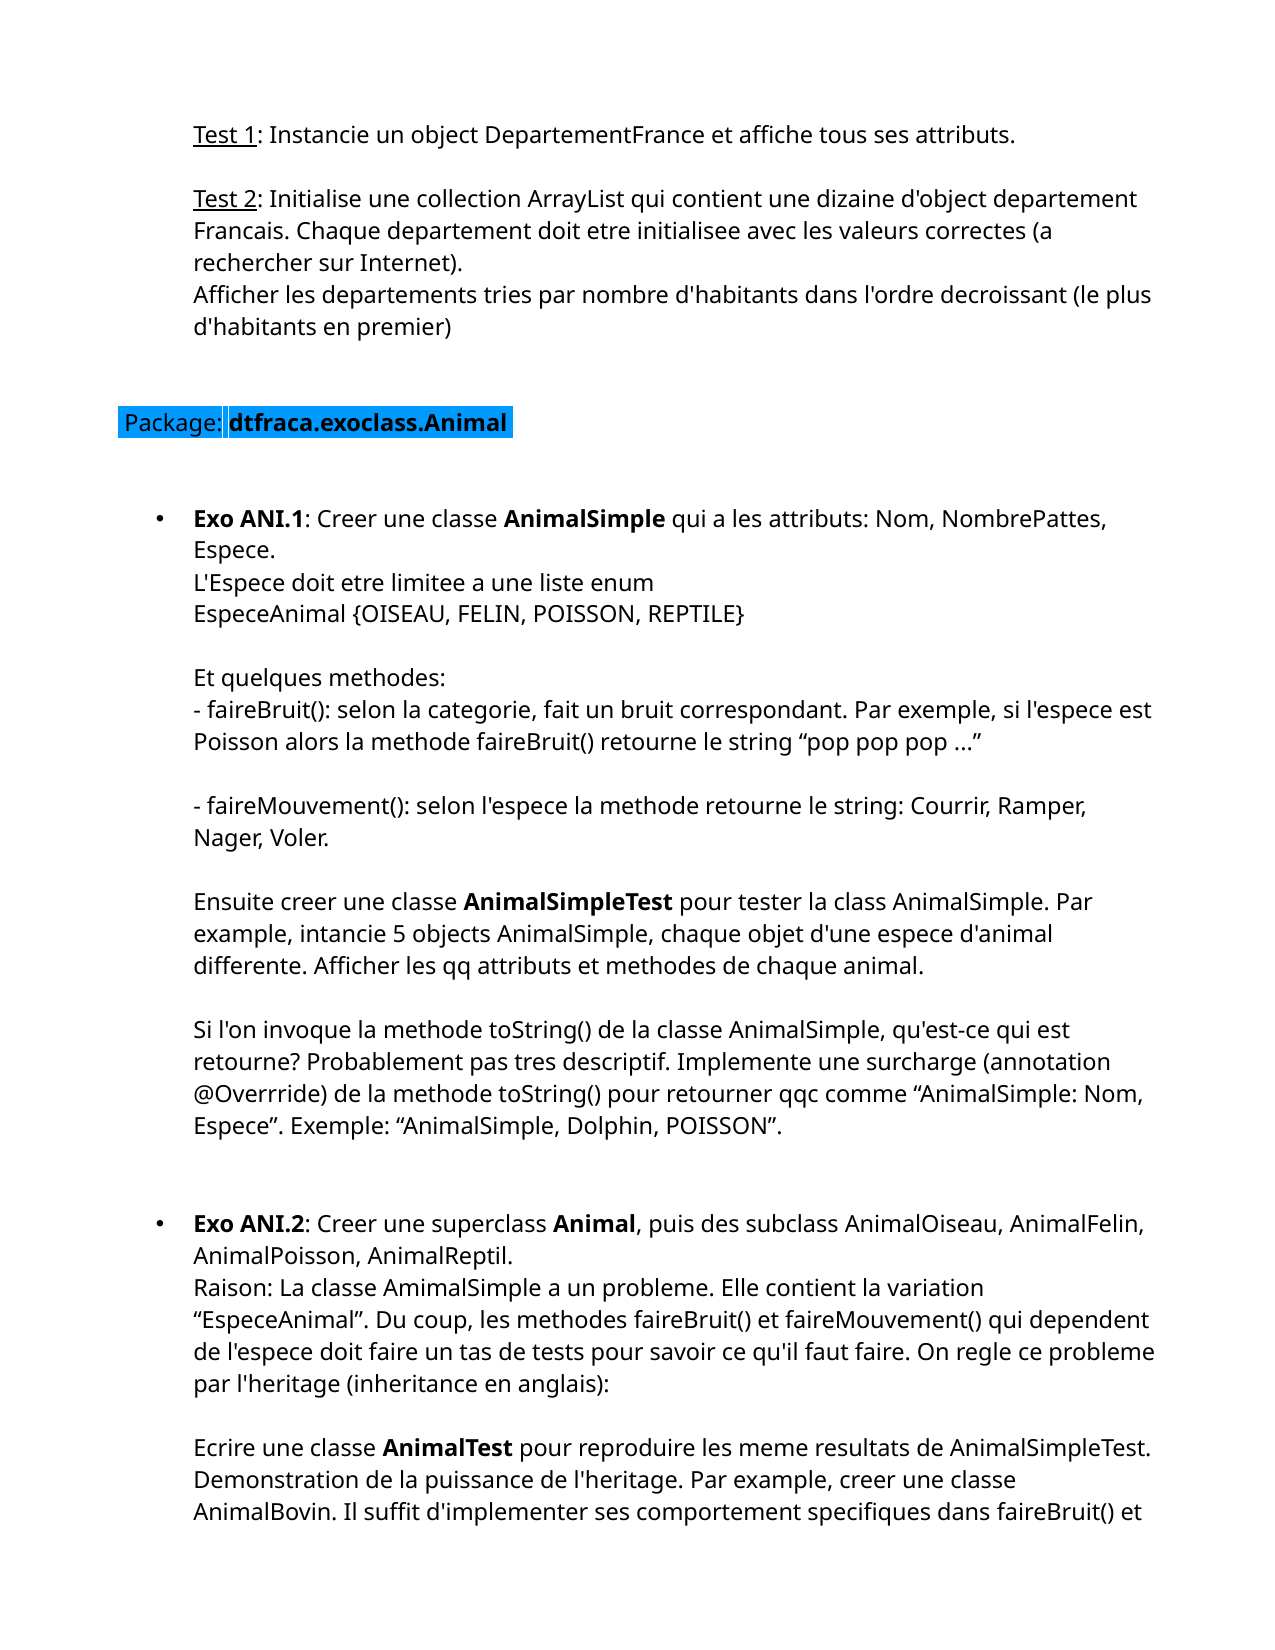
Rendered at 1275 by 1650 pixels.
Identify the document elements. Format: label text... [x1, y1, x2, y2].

list Test 1: Instancie un object DepartementFrance et affiche tous ses attributs. Test 2: Initialise une collection ArrayList qui contient une dizaine d'object departement Francais. Chaque departement doit etre initialisee avec les valeurs correctes (a rechercher sur Internet). Afficher les departements tries par nombre d'habitants dans l'ordre decroissant (le plus d'habitants en premier) [156, 118, 1157, 342]
list Exo ANI.2: Creer une superclass Animal, puis des subclass AnimalOiseau, AnimalFelin, AnimalPoisson, AnimalReptil. Raison: La classe AmimalSimple a un probleme. Elle contient la variation “EspeceAnimal”. Du coup, les methodes faireBruit() et faireMouvement() qui dependent de l'espece doit faire un tas de tests pour savoir ce qu'il faut faire. On regle ce probleme par l'heritage (inheritance en anglais): Ecrire une classe AnimalTest pour reproduire les meme resultats de AnimalSimpleTest. Demonstration de la puissance de l'heritage. Par example, creer une classe AnimalBovin. Il suffit d'implementer ses comportement specifiques dans faireBruit() et [156, 1207, 1157, 1527]
text Package: dtfraca.exoclass.Animal [118, 406, 1157, 438]
list Exo ANI.1: Creer une classe AnimalSimple qui a les attributs: Nom, NombrePattes, Espece. L'Espece doit etre limitee a une liste enum EspeceAnimal {OISEAU, FELIN, POISSON, REPTILE} Et quelques methodes: - faireBruit(): selon la categorie, fait un bruit correspondant. Par exemple, si l'espece est Poisson alors la methode faireBruit() retourne le string “pop pop pop ...” - faireMouvement(): selon l'espece la methode retourne le string: Courrir, Ramper, Nager, Voler. Ensuite creer une classe AnimalSimpleTest pour tester la class AnimalSimple. Par example, intancie 5 objects AnimalSimple, chaque objet d'une espece d'animal differente. Afficher les qq attributs et methodes de chaque animal. Si l'on invoque la methode toString() de la classe AnimalSimple, qu'est-ce qui est retourne? Probablement pas tres descriptif. Implemente une surcharge (annotation @Overrride) de la methode toString() pour retourner qqc comme “AnimalSimple: Nom, Espece”. Exemple: “AnimalSimple, Dolphin, POISSON”. [156, 502, 1157, 1207]
